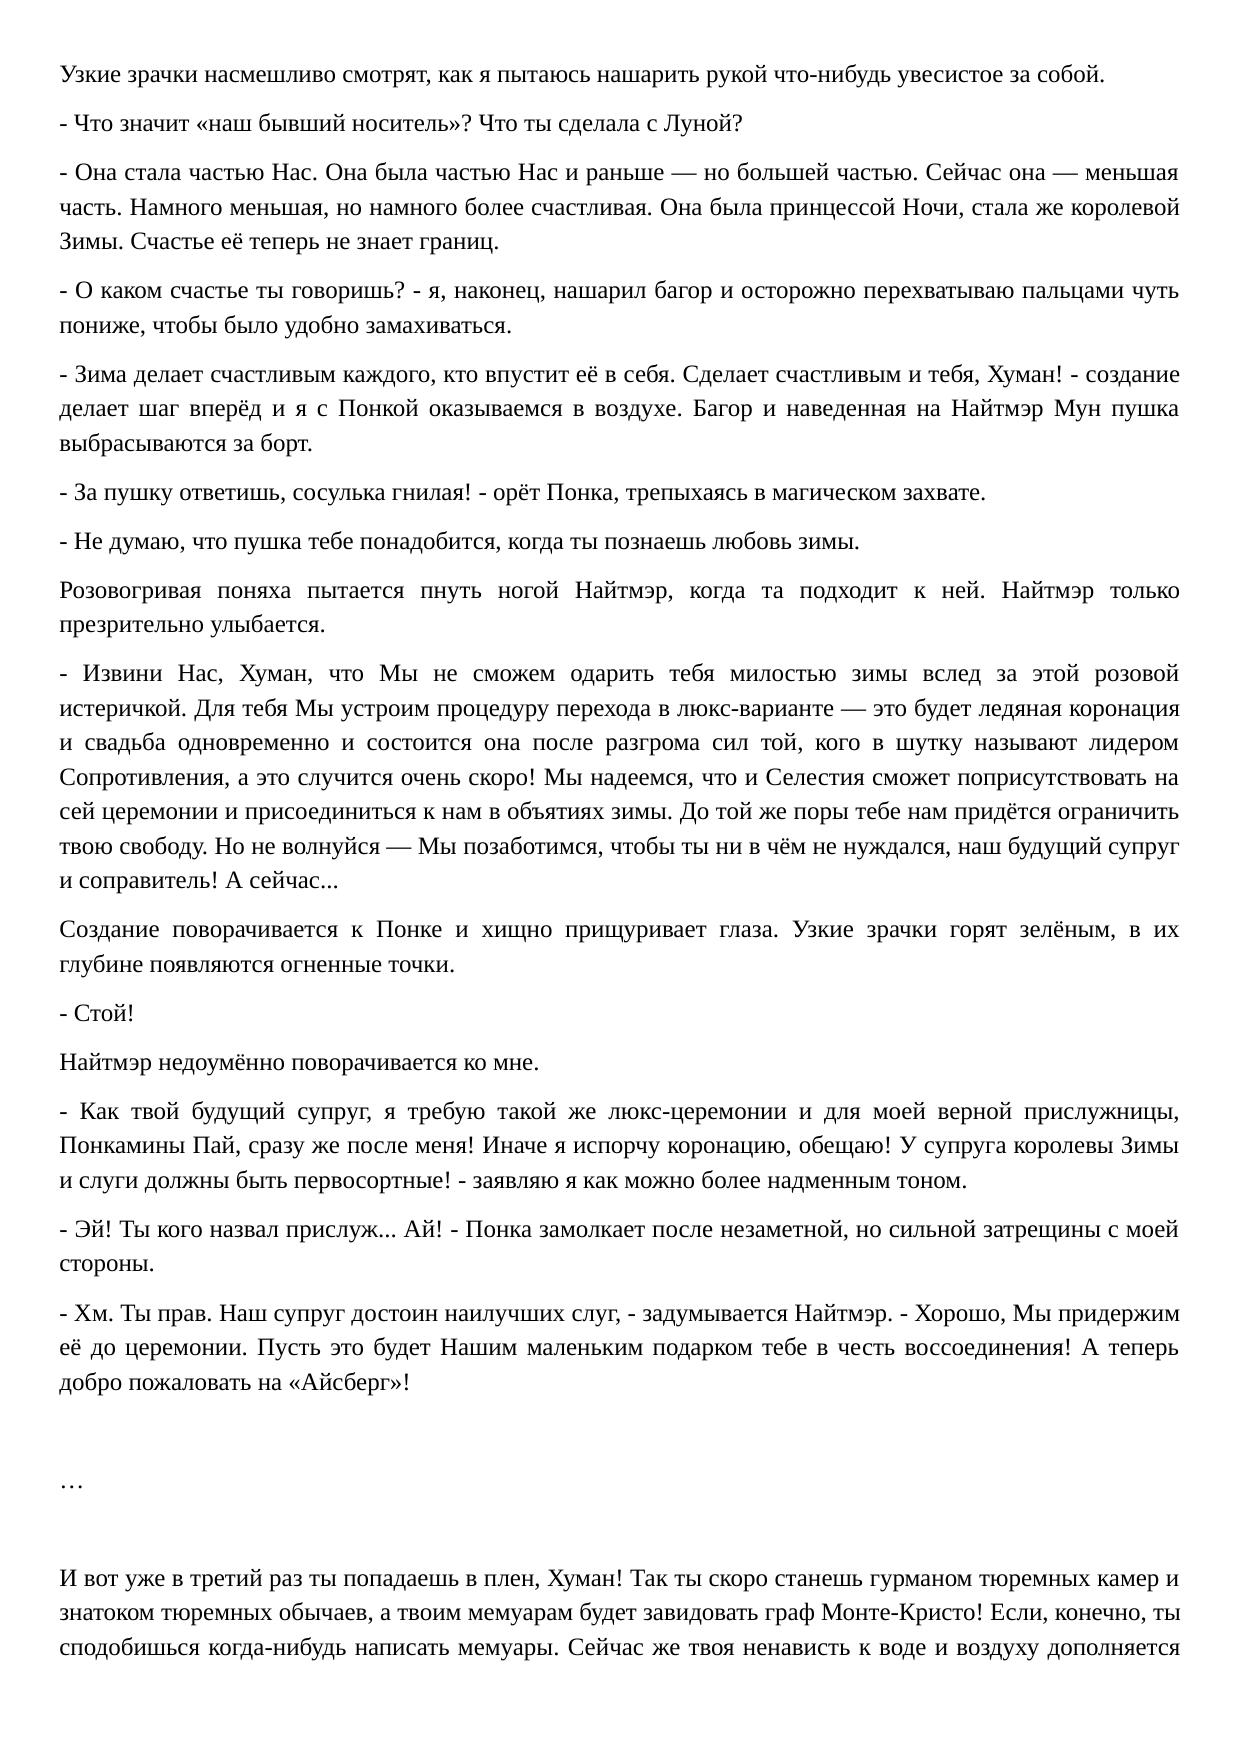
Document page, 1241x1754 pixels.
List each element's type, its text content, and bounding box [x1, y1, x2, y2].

text Создание поворачивается к Понке и хищно прищуривает глаза. Узкие зрачки горят зелёным, в их глубине появляются огненные точки. [59, 914, 1181, 978]
text - Хм. Ты прав. Наш супруг достоин наилучших слуг, - задумывается Найтмэр. - Хорошо, Мы придержим её до церемонии. Пусть это будет Нашим маленьким подарком тебе в честь воссоединения! А теперь добро пожаловать на «Айсберг»! [59, 1298, 1181, 1395]
text - Не думаю, что пушка тебе понадобится, когда ты познаешь любовь зимы. [59, 526, 1181, 554]
text Узкие зрачки насмешливо смотрят, как я пытаюсь нашарить рукой что-нибудь увесистое за собой. [59, 59, 1181, 88]
text - Как твой будущий супруг, я требую такой же люкс-церемонии и для моей верной прислужницы, Понкамины Пай, сразу же после меня! Иначе я испорчу коронацию, обещаю! У супруга королевы Зимы и слуги должны быть первосортные! - заявляю я как можно более надменным тоном. [59, 1096, 1181, 1194]
text - Извини Нас, Хуман, что Мы не сможем одарить тебя милостью зимы вслед за этой розовой истеричкой. Для тебя Мы устроим процедуру перехода в люкс-варианте — это будет ледяная коронация и свадьба одновременно и состоится она после разгрома сил той, кого в шутку называют лидером Сопротивления, а это случится очень скоро! Мы надеемся, что и Селестия сможет поприсутствовать на сей церемонии и присоединиться к нам в объятиях зимы. До той же поры тебе нам придётся ограничить твою свободу. Но не волнуйся — Мы позаботимся, чтобы ты ни в чём не нуждался, наш будущий супруг и соправитель! А сейчас... [59, 658, 1181, 894]
text - Она стала частью Нас. Она была частью Нас и раньше — но большей частью. Сейчас она — меньшая часть. Намного меньшая, но намного более счастливая. Она была принцессой Ночи, стала же королевой Зимы. Счастье её теперь не знает границ. [59, 157, 1181, 255]
text - Эй! Ты кого назвал прислуж... Ай! - Понка замолкает после незаметной, но сильной затрещины с моей стороны. [59, 1214, 1181, 1277]
text - О каком счастье ты говоришь? - я, наконец, нашарил багор и осторожно перехватываю пальцами чуть пониже, чтобы было удобно замахиваться. [59, 275, 1181, 338]
text - Зима делает счастливым каждого, кто впустит её в себя. Сделает счастливым и тебя, Хуман! - создание делает шаг вперёд и я с Понкой оказываемся в воздухе. Багор и наведенная на Найтмэр Мун пушка выбрасываются за борт. [59, 359, 1181, 456]
text - Стой! [59, 998, 1181, 1027]
text - Что значит «наш бывший носитель»? Что ты сделала с Луной? [59, 108, 1181, 137]
text Розовогривая поняха пытается пнуть ногой Найтмэр, когда та подходит к ней. Найтмэр только презрительно улыбается. [59, 575, 1181, 638]
text … [59, 1465, 1181, 1493]
text Найтмэр недоумённо поворачивается ко мне. [59, 1047, 1181, 1076]
text - За пушку ответишь, сосулька гнилая! - орёт Понка, трепыхаясь в магическом захвате. [59, 477, 1181, 506]
text И вот уже в третий раз ты попадаешь в плен, Хуман! Так ты скоро станешь гурманом тюремных камер и знатоком тюремных обычаев, а твоим мемуарам будет завидовать граф Монте-Кристо! Если, конечно, ты сподобишься когда-нибудь написать мемуары. Сейчас же твоя ненависть к воде и воздуху дополняется [59, 1563, 1181, 1661]
